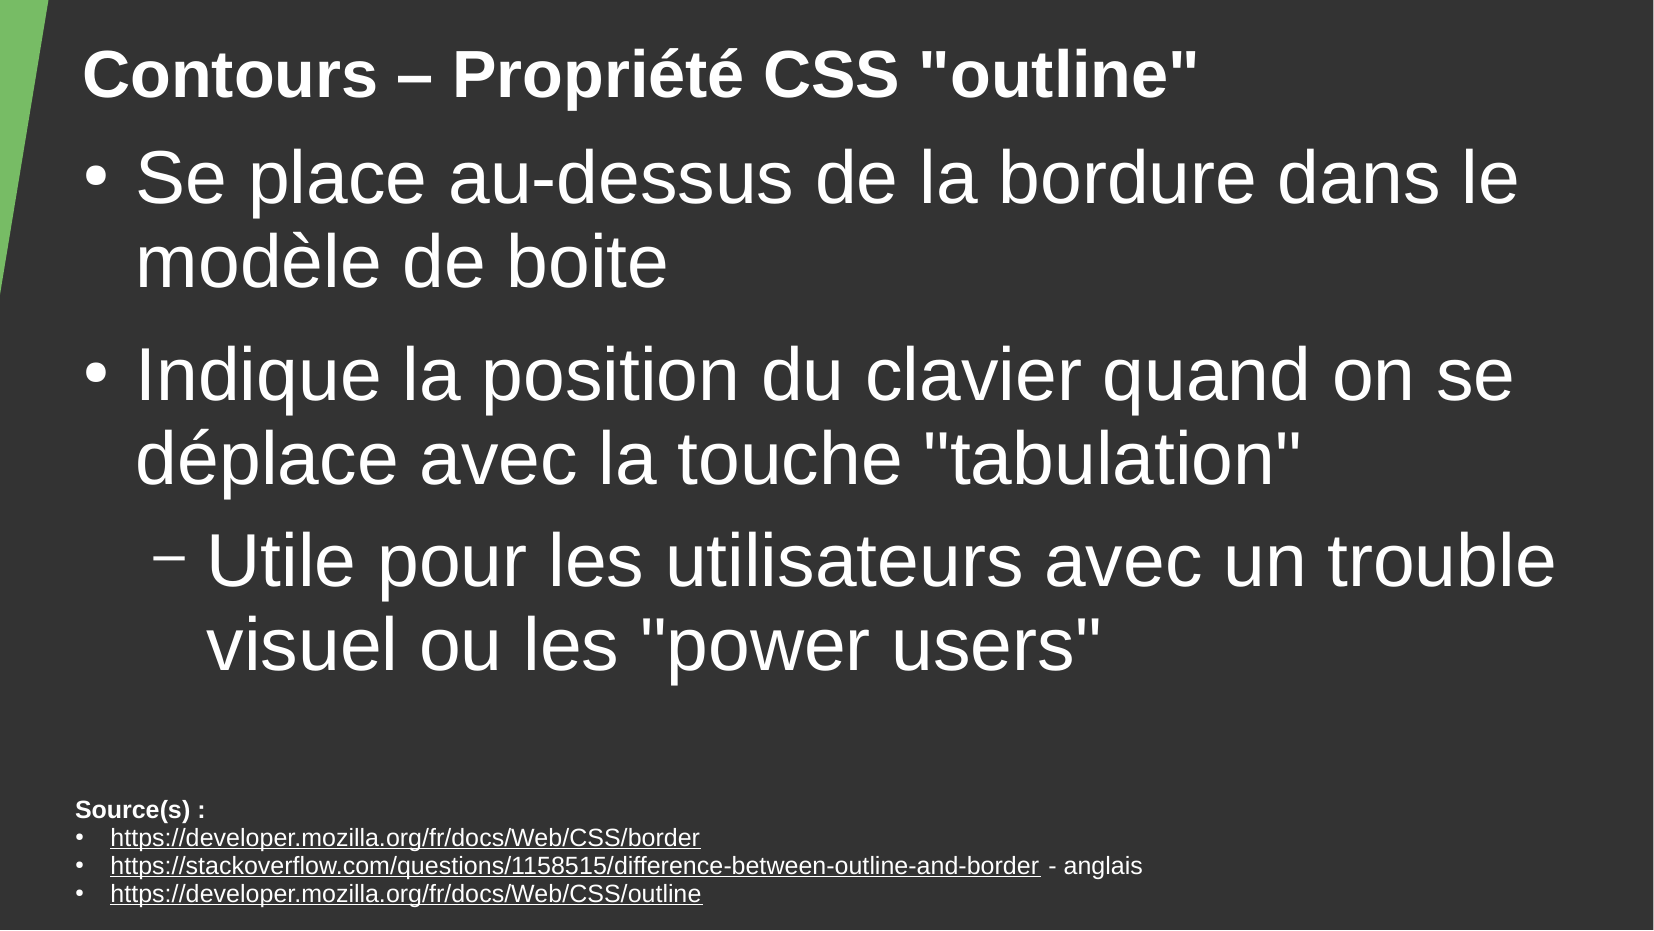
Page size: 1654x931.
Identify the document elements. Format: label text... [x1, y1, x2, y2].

list Se place au-dessus de la bordure dans le modèle de boite Indique la position du clavier quand on se déplace avec la touche "tabulation" Utile pour les utilisateurs avec un trouble visuel ou les "power users" [64, 135, 1604, 736]
text_box Source(s) : https://developer.mozilla.org/fr/docs/Web/CSS/border https://stackoverflow.com/questions/1158515/difference-between-outline-and-border - anglais https://developer.mozilla.org/fr/docs/Web/CSS/outline [60, 788, 1546, 931]
text_box [0, 0, 49, 295]
title Contours – Propriété CSS "outline" [82, 37, 1394, 112]
